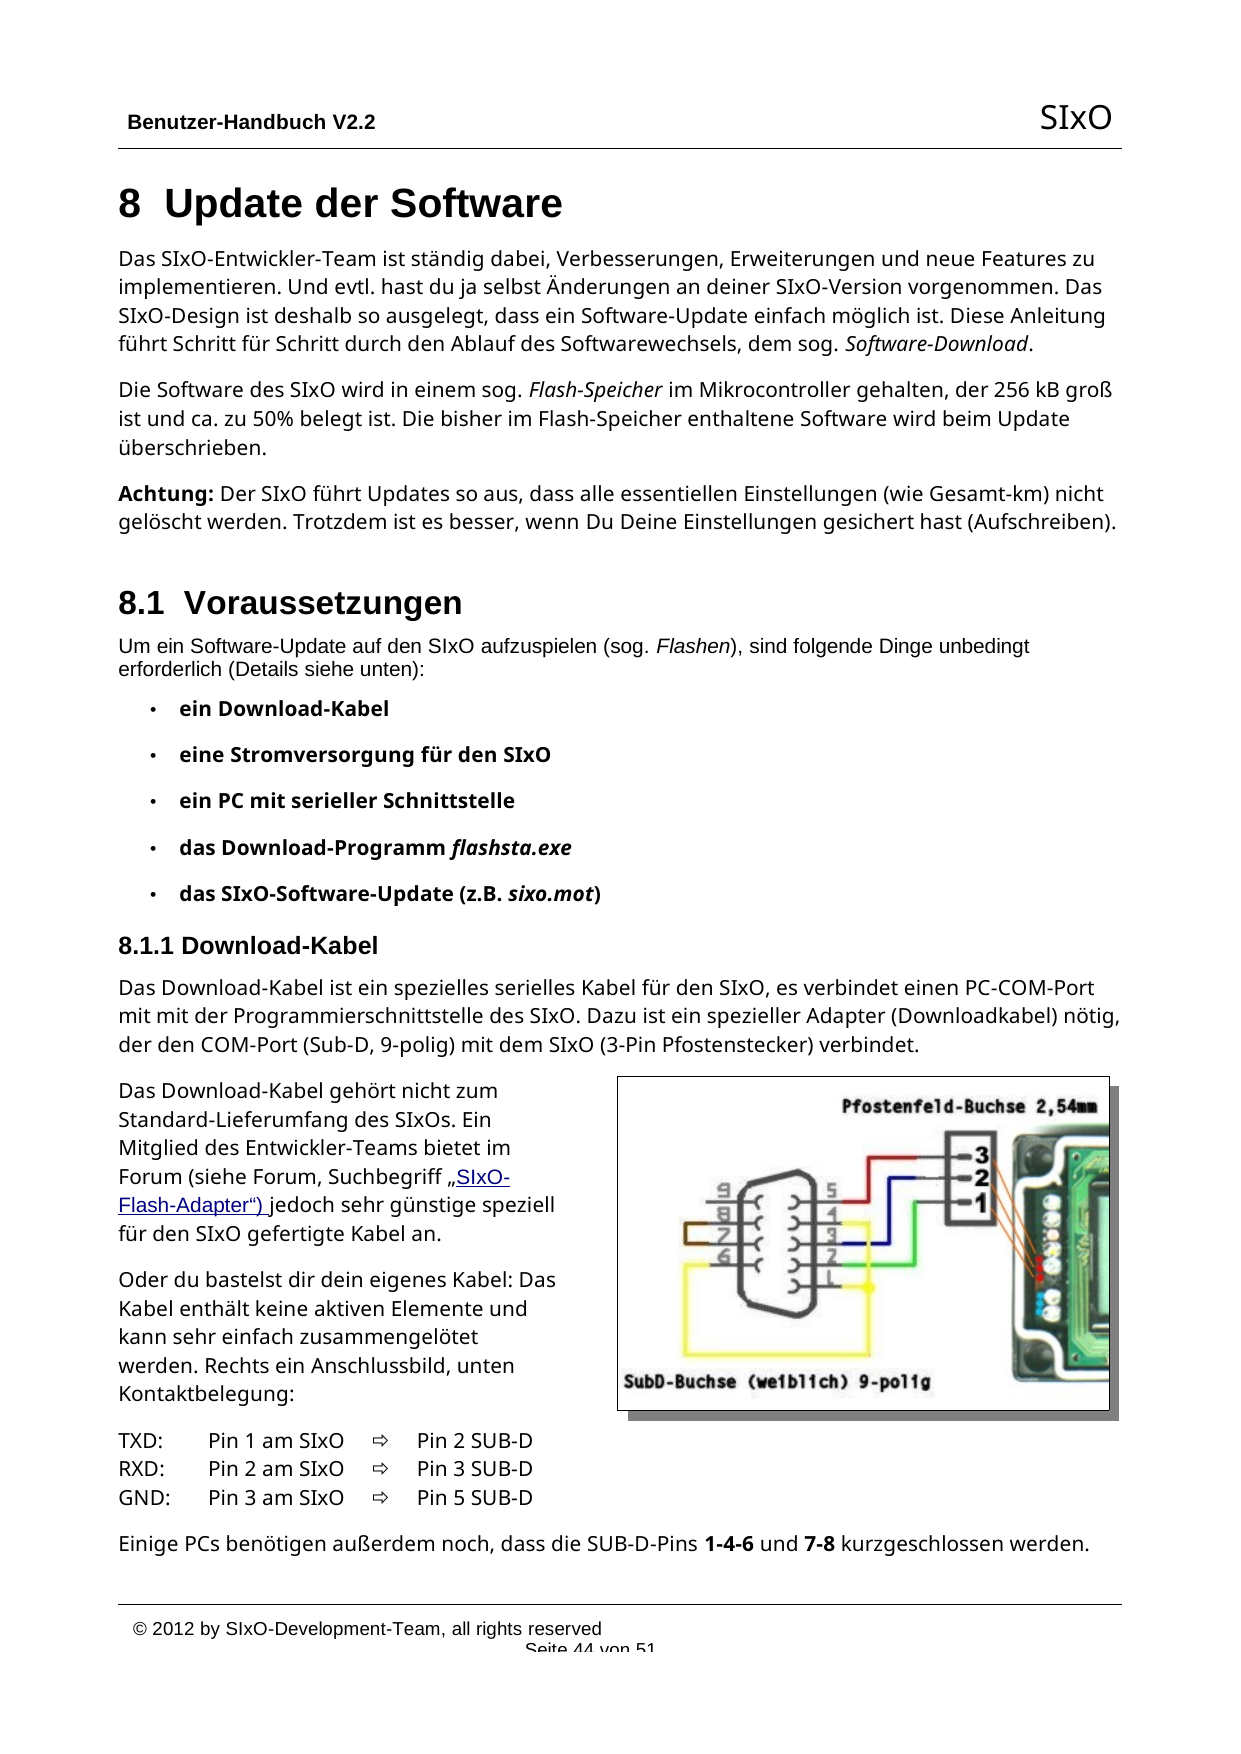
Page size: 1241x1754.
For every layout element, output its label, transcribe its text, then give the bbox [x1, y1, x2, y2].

subtitle Voraussetzungen [118, 584, 1122, 622]
text Einige PCs benötigen außerdem noch, dass die SUB-D-Pins 1-4-6 und 7-8 kurzgeschlossen werden. [118, 1529, 1122, 1557]
text TXD: Pin 1 am SIxO  Pin 2 SUB-D RXD: Pin 2 am SIxO  Pin 3 SUB-D GND: Pin 3 am SIxO  Pin 5 SUB-D [118, 1426, 1122, 1511]
text Achtung: Der SIxO führt Updates so aus, dass alle essentiellen Einstellungen (wie Gesamt-km) nicht gelöscht werden. Trotzdem ist es besser, wenn Du Deine Einstellungen gesichert hast (Aufschreiben). [118, 479, 1122, 536]
text Um ein Software-Update auf den SIxO aufzuspielen (sog. Flashen), sind folgende Dinge unbedingt erforderlich (Details siehe unten): [118, 634, 1122, 681]
list ein Download-Kabel [150, 694, 1122, 722]
subtitle Update der Software [118, 180, 1122, 226]
list das SIxO-Software-Update (z.B. sixo.mot) [150, 879, 1122, 907]
text Das Download-Kabel ist ein spezielles serielles Kabel für den SIxO, es verbindet einen PC-COM-Port mit mit der Programmierschnittstelle des SIxO. Dazu ist ein spezieller Adapter (Downloadkabel) nötig, der den COM-Port (Sub-D, 9-polig) mit dem SIxO (3-Pin Pfostenstecker) verbindet. [118, 973, 1122, 1058]
list eine Stromversorgung für den SIxO [150, 740, 1122, 768]
list ein PC mit serieller Schnittstelle [150, 786, 1122, 815]
text Oder du bastelst dir dein eigenes Kabel: Das Kabel enthält keine aktiven Elemente und kann sehr einfach zusammengelötet werden. Rechts ein Anschlussbild, unten Kontaktbelegung: [118, 1265, 617, 1408]
text Die Software des SIxO wird in einem sog. Flash-Speicher im Mikrocontroller gehalten, der 256 kB groß ist und ca. zu 50% belegt ist. Die bisher im Flash-Speicher enthaltene Software wird beim Update überschrieben. [118, 375, 1122, 461]
text Das SIxO-Entwickler-Team ist ständig dabei, Verbesserungen, Erweiterungen und neue Features zu implementieren. Und evtl. hast du ja selbst Änderungen an deiner SIxO-Version vorgenommen. Das SIxO-Design ist deshalb so ausgelegt, dass ein Software-Update einfach möglich ist. Diese Anleitung führt Schritt für Schritt durch den Ablauf des Softwarewechsels, dem sog. Software-Download. [118, 243, 1122, 358]
subtitle Download-Kabel [118, 932, 1122, 960]
list das Download-Programm flashsta.exe [150, 832, 1122, 861]
text Das Download-Kabel gehört nicht zum Standard-Lieferumfang des SIxOs. Ein Mitglied des Entwickler-Teams bietet im Forum (siehe Forum, Suchbegriff „SIxO-Flash-Adapter“) jedoch sehr günstige speziell für den SIxO gefertigte Kabel an. [118, 1076, 617, 1247]
picture [618, 1077, 1109, 1410]
